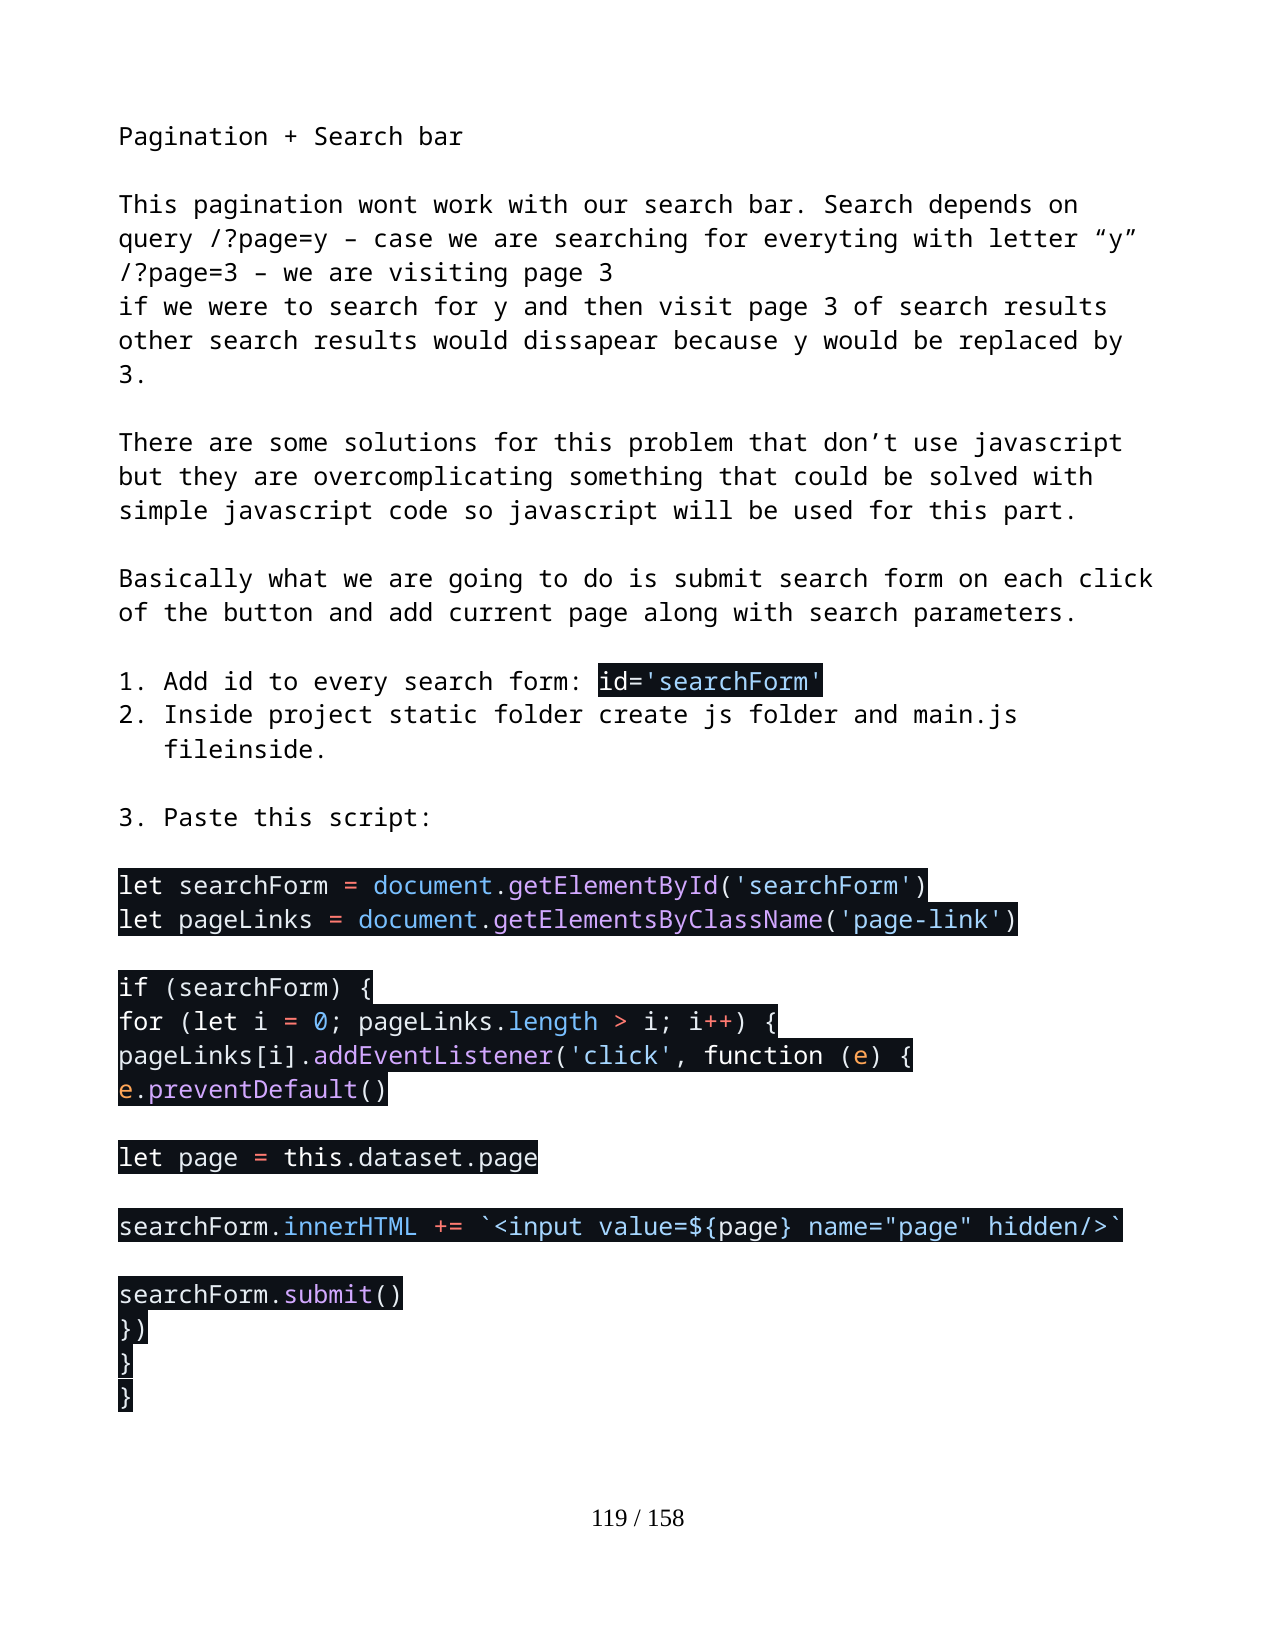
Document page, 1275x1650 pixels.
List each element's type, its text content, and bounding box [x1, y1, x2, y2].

text 2. Inside project static folder create js folder and main.js [118, 697, 1157, 731]
text 3. Paste this script: [118, 799, 1157, 833]
text pageLinks[i].addEventListener('click', function (e) { [118, 1038, 1157, 1072]
text e.preventDefault() [118, 1072, 1157, 1106]
text Basically what we are going to do is submit search form on each click of the button and add current page along with search parameters. [118, 561, 1157, 629]
text for (let i = 0; pageLinks.length > i; i++) { [118, 1004, 1157, 1038]
text let page = this.dataset.page [118, 1140, 1157, 1174]
text }) [118, 1310, 1157, 1344]
text searchForm.submit() [118, 1276, 1157, 1310]
text } [118, 1378, 1157, 1412]
text 1. Add id to every search form: id='searchForm' [118, 663, 1157, 697]
text searchForm.innerHTML += `<input value=${page} name="page" hidden/>` [118, 1208, 1157, 1242]
text There are some solutions for this problem that don’t use javascript but they are overcomplicating something that could be solved with simple javascript code so javascript will be used for this part. [118, 425, 1157, 527]
text This pagination wont work with our search bar. Search depends on query /?page=y – case we are searching for everyting with letter “y” [118, 186, 1157, 254]
text fileinside. [118, 731, 1157, 765]
text if we were to search for y and then visit page 3 of search results other search results would dissapear because y would be replaced by 3. [118, 288, 1157, 391]
text if (searchForm) { [118, 970, 1157, 1004]
text let searchForm = document.getElementById('searchForm') [118, 867, 1157, 902]
text Pagination + Search bar [118, 118, 1157, 152]
text let pageLinks = document.getElementsByClassName('page-link') [118, 902, 1157, 936]
text /?page=3 – we are visiting page 3 [118, 254, 1157, 288]
text } [118, 1344, 1157, 1378]
